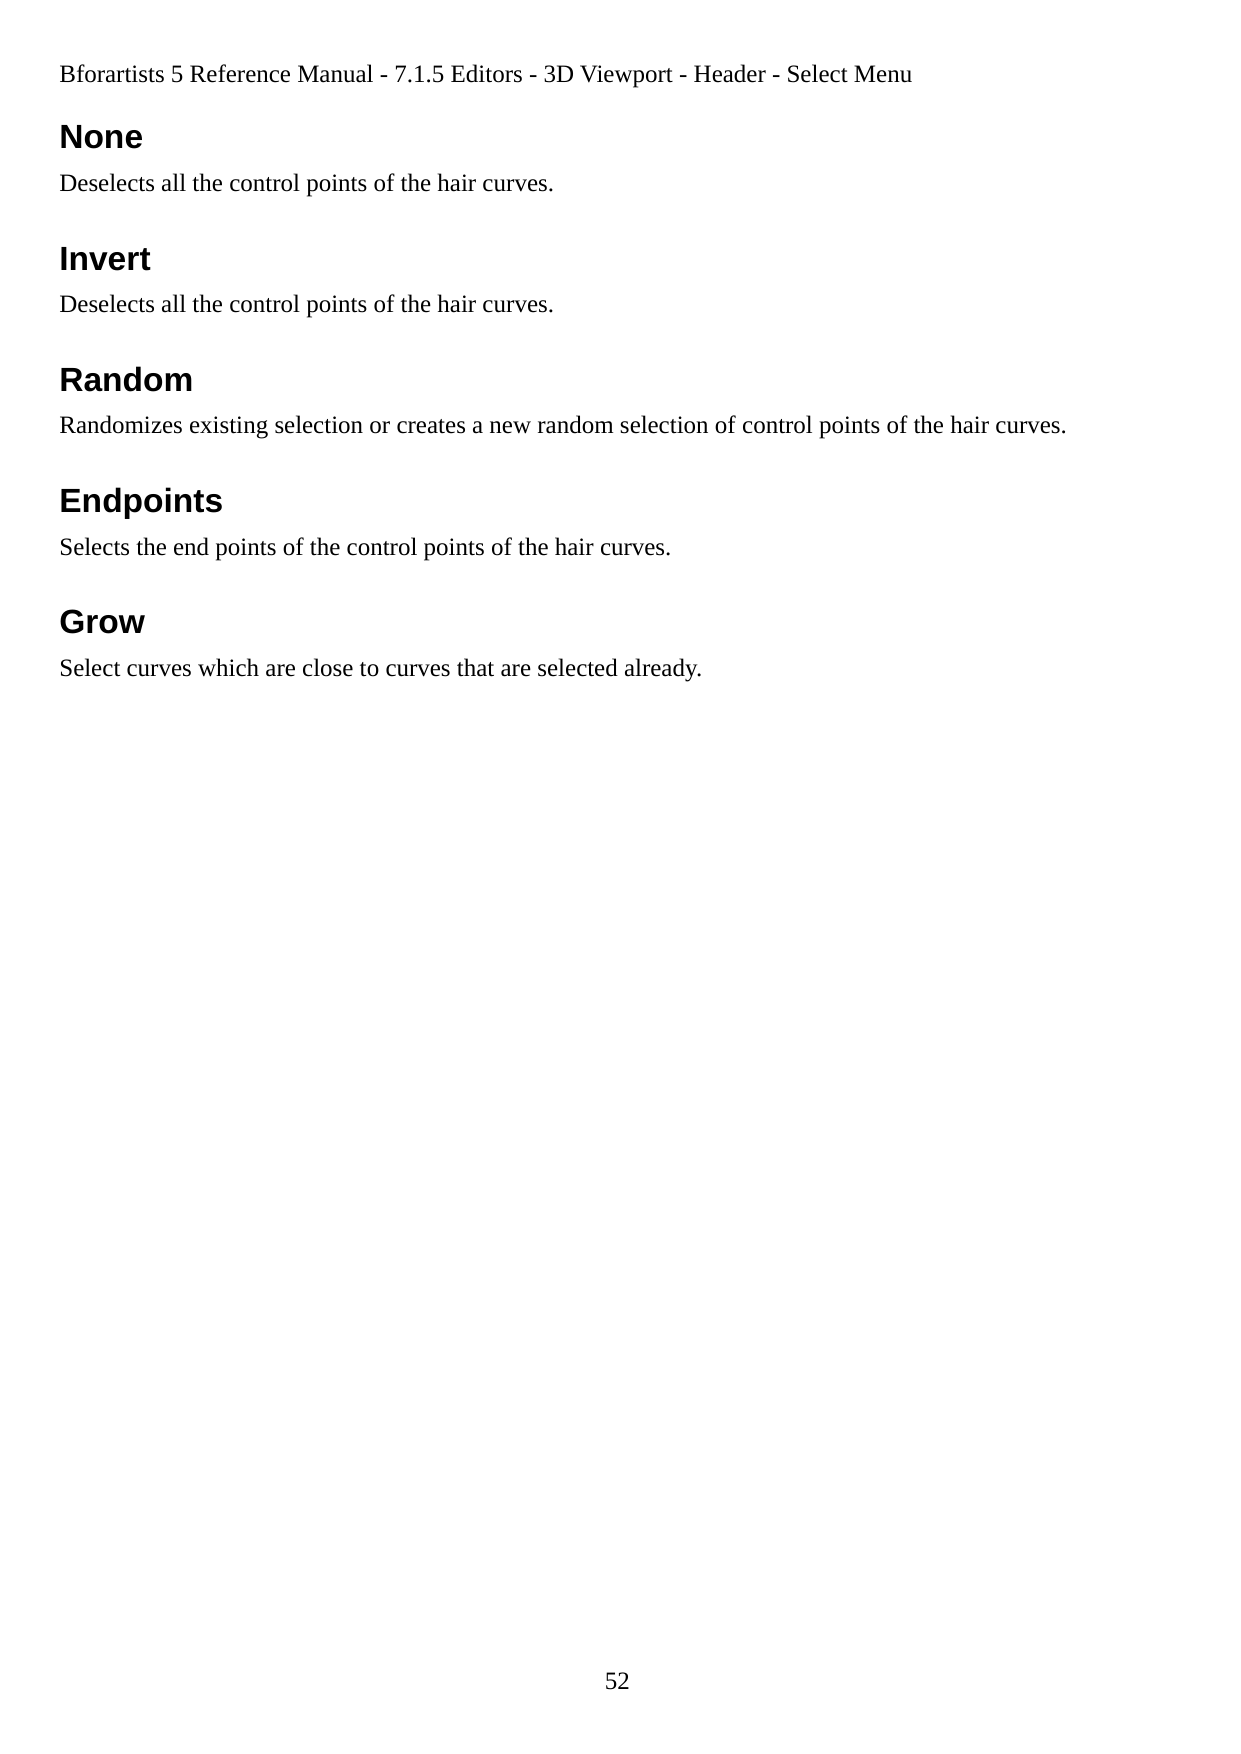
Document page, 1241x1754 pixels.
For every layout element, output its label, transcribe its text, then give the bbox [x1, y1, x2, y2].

text Deselects all the control points of the hair curves. [59, 289, 1181, 318]
text Randomizes existing selection or creates a new random selection of control points of the hair curves. [59, 411, 1181, 439]
text Select curves which are close to curves that are selected already. [59, 653, 1181, 681]
subtitle Invert [59, 238, 1181, 277]
text Selects the end points of the control points of the hair curves. [59, 532, 1181, 560]
text Deselects all the control points of the hair curves. [59, 168, 1181, 197]
subtitle Grow [59, 601, 1181, 640]
subtitle Random [59, 359, 1181, 398]
subtitle Endpoints [59, 480, 1181, 519]
subtitle None [59, 117, 1181, 156]
